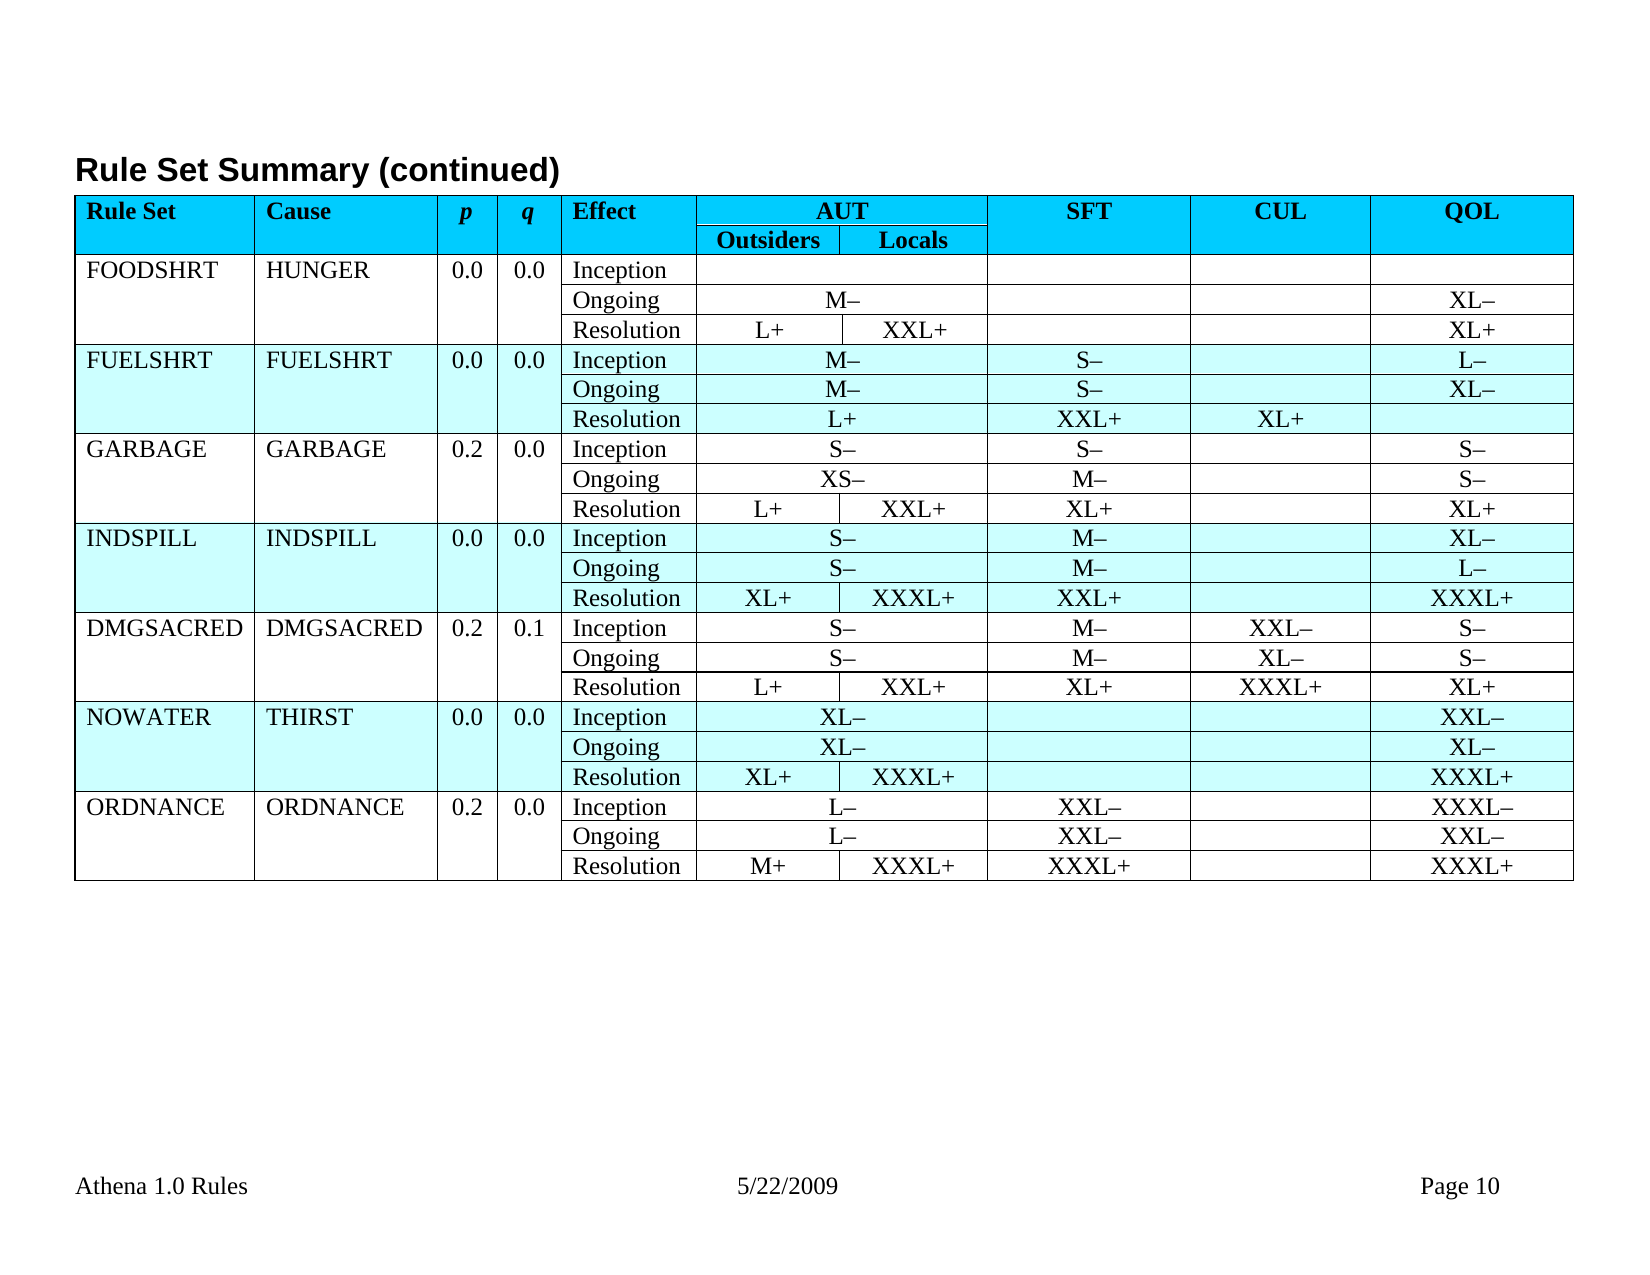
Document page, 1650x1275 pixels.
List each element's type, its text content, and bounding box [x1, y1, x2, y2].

table_cell XL– [1371, 285, 1573, 314]
table_cell XL+ [697, 762, 839, 791]
table_cell XL– [697, 702, 987, 731]
table_cell Ongoing [562, 464, 696, 493]
table_cell Inception [562, 434, 696, 463]
table_cell GARBAGE [255, 434, 437, 522]
table_cell S– [988, 375, 1190, 403]
table_cell 0.0 [438, 702, 497, 791]
table_cell L+ [697, 315, 842, 344]
table_cell L– [697, 792, 987, 820]
table_cell Inception [562, 613, 696, 642]
table_cell XXL+ [840, 673, 987, 701]
table_cell Inception [562, 702, 696, 731]
table_cell 0.2 [438, 792, 497, 880]
table_cell Resolution [562, 315, 696, 344]
table_cell [1371, 255, 1573, 284]
table_cell XL+ [988, 673, 1190, 701]
table_cell XL+ [1191, 404, 1370, 433]
table_cell [1191, 732, 1370, 761]
table_cell [988, 255, 1190, 284]
table_cell 0.0 [498, 345, 561, 433]
table_cell Ongoing [562, 643, 696, 671]
table_cell [988, 732, 1190, 761]
table_cell FUELSHRT [255, 345, 437, 433]
text Rule Set Summary (continued) [75, 150, 1575, 188]
table_cell S– [988, 434, 1190, 463]
table_cell XXL+ [988, 583, 1190, 612]
table_cell [1191, 255, 1370, 284]
table_cell ORDNANCE [76, 792, 254, 880]
table_cell THIRST [255, 702, 437, 791]
table_cell XXXL+ [840, 583, 987, 612]
table_cell DMGSACRED [76, 613, 254, 701]
table_cell XXXL– [1371, 792, 1573, 820]
table_cell M– [988, 643, 1190, 671]
table_cell [988, 285, 1190, 314]
table_cell [1191, 821, 1370, 850]
table_cell Resolution [562, 494, 696, 522]
table_cell DMGSACRED [255, 613, 437, 701]
table_header Rule Set [76, 196, 254, 254]
table_cell 0.0 [438, 524, 497, 612]
table_cell XL+ [1371, 673, 1573, 701]
table_cell L+ [697, 673, 839, 701]
table_cell Locals [840, 226, 987, 254]
table_cell [697, 255, 987, 284]
table_cell Inception [562, 255, 696, 284]
table_cell L– [1371, 553, 1573, 582]
table_cell [1191, 524, 1370, 552]
table_cell S– [988, 345, 1190, 373]
table_cell 0.0 [498, 255, 561, 344]
table_cell NOWATER [76, 702, 254, 791]
table_cell Outsiders [697, 226, 839, 254]
table_cell XL+ [697, 583, 839, 612]
table_cell [1191, 583, 1370, 612]
table_cell 0.1 [498, 613, 561, 701]
table_cell 0.0 [498, 434, 561, 522]
table_cell M– [697, 375, 987, 403]
table_cell INDSPILL [76, 524, 254, 612]
table_cell M– [988, 464, 1190, 493]
table_cell XXL+ [988, 404, 1190, 433]
table_cell L– [1371, 345, 1573, 373]
table_cell [1191, 792, 1370, 820]
table_cell Ongoing [562, 732, 696, 761]
table_cell Inception [562, 345, 696, 373]
table_cell [1191, 702, 1370, 731]
table_cell [988, 315, 1190, 344]
table_cell 0.0 [498, 792, 561, 880]
table_cell [1191, 464, 1370, 493]
table_cell L+ [697, 404, 987, 433]
table_cell S– [697, 434, 987, 463]
table_cell INDSPILL [255, 524, 437, 612]
table_cell 0.2 [438, 434, 497, 522]
table_cell Inception [562, 524, 696, 552]
table_cell XXL– [1371, 702, 1573, 731]
table_cell Ongoing [562, 285, 696, 314]
table_cell Ongoing [562, 821, 696, 850]
table_cell [1191, 494, 1370, 522]
table_cell S– [697, 553, 987, 582]
table_cell XL– [1371, 732, 1573, 761]
table_cell Resolution [562, 404, 696, 433]
table_cell XL– [1371, 375, 1573, 403]
table_cell XXL+ [843, 315, 987, 344]
table_cell M– [697, 285, 987, 314]
table_cell XXXL+ [840, 762, 987, 791]
table_cell XL– [1371, 524, 1573, 552]
table_cell [1191, 762, 1370, 791]
table_cell XXXL+ [988, 851, 1190, 880]
table_header p [438, 196, 497, 254]
table_cell M– [988, 613, 1190, 642]
table_cell Resolution [562, 851, 696, 880]
table_cell Resolution [562, 762, 696, 791]
table_cell Ongoing [562, 375, 696, 403]
table_cell 0.0 [438, 345, 497, 433]
table_cell XXXL+ [1371, 583, 1573, 612]
table_cell XL+ [1371, 315, 1573, 344]
table_cell [988, 702, 1190, 731]
table_cell XXXL+ [840, 851, 987, 880]
table_cell 0.0 [498, 524, 561, 612]
table_cell XXL– [1371, 821, 1573, 850]
table_header q [498, 196, 561, 254]
table_cell XXXL+ [1191, 673, 1370, 701]
table_cell 0.0 [438, 255, 497, 344]
table_cell 0.0 [498, 702, 561, 791]
table_cell XL– [1191, 643, 1370, 671]
table_cell [1191, 315, 1370, 344]
table_cell S– [697, 613, 987, 642]
table_cell [1191, 375, 1370, 403]
table_cell XXL– [1191, 613, 1370, 642]
table_cell M– [988, 553, 1190, 582]
table_cell XL+ [988, 494, 1190, 522]
table_cell [1191, 434, 1370, 463]
table_cell L+ [697, 494, 839, 522]
table_cell XL– [697, 732, 987, 761]
table_header QOL [1371, 196, 1573, 254]
table_cell S– [1371, 643, 1573, 671]
table_cell XL+ [1371, 494, 1573, 522]
table_cell [1191, 345, 1370, 373]
table_header AUT [697, 196, 987, 224]
table_cell XXXL+ [1371, 762, 1573, 791]
table_cell [1191, 851, 1370, 880]
table_cell XS– [697, 464, 987, 493]
table_header Cause [255, 196, 437, 254]
table_cell Resolution [562, 583, 696, 612]
table_cell Ongoing [562, 553, 696, 582]
table_cell S– [1371, 434, 1573, 463]
table_cell S– [697, 524, 987, 552]
table_cell XXXL+ [1371, 851, 1573, 880]
table_cell S– [1371, 464, 1573, 493]
table_cell S– [1371, 613, 1573, 642]
table_cell S– [697, 643, 987, 671]
table_cell XXL+ [840, 494, 987, 522]
table_cell M– [697, 345, 987, 373]
table_cell 0.2 [438, 613, 497, 701]
table_cell [1191, 553, 1370, 582]
table_header CUL [1191, 196, 1370, 254]
table_cell ORDNANCE [255, 792, 437, 880]
table_header Effect [562, 196, 696, 254]
table_cell [1191, 285, 1370, 314]
table_cell M– [988, 524, 1190, 552]
table_cell L– [697, 821, 987, 850]
table_cell [988, 762, 1190, 791]
table_cell FUELSHRT [76, 345, 254, 433]
table_cell GARBAGE [76, 434, 254, 522]
table_cell [1371, 404, 1573, 433]
table_header SFT [988, 196, 1190, 254]
table_cell M+ [697, 851, 839, 880]
table_cell Resolution [562, 673, 696, 701]
table_cell XXL– [988, 792, 1190, 820]
table_cell FOODSHRT [76, 255, 254, 344]
table_cell XXL– [988, 821, 1190, 850]
table_cell HUNGER [255, 255, 437, 344]
table_cell Inception [562, 792, 696, 820]
